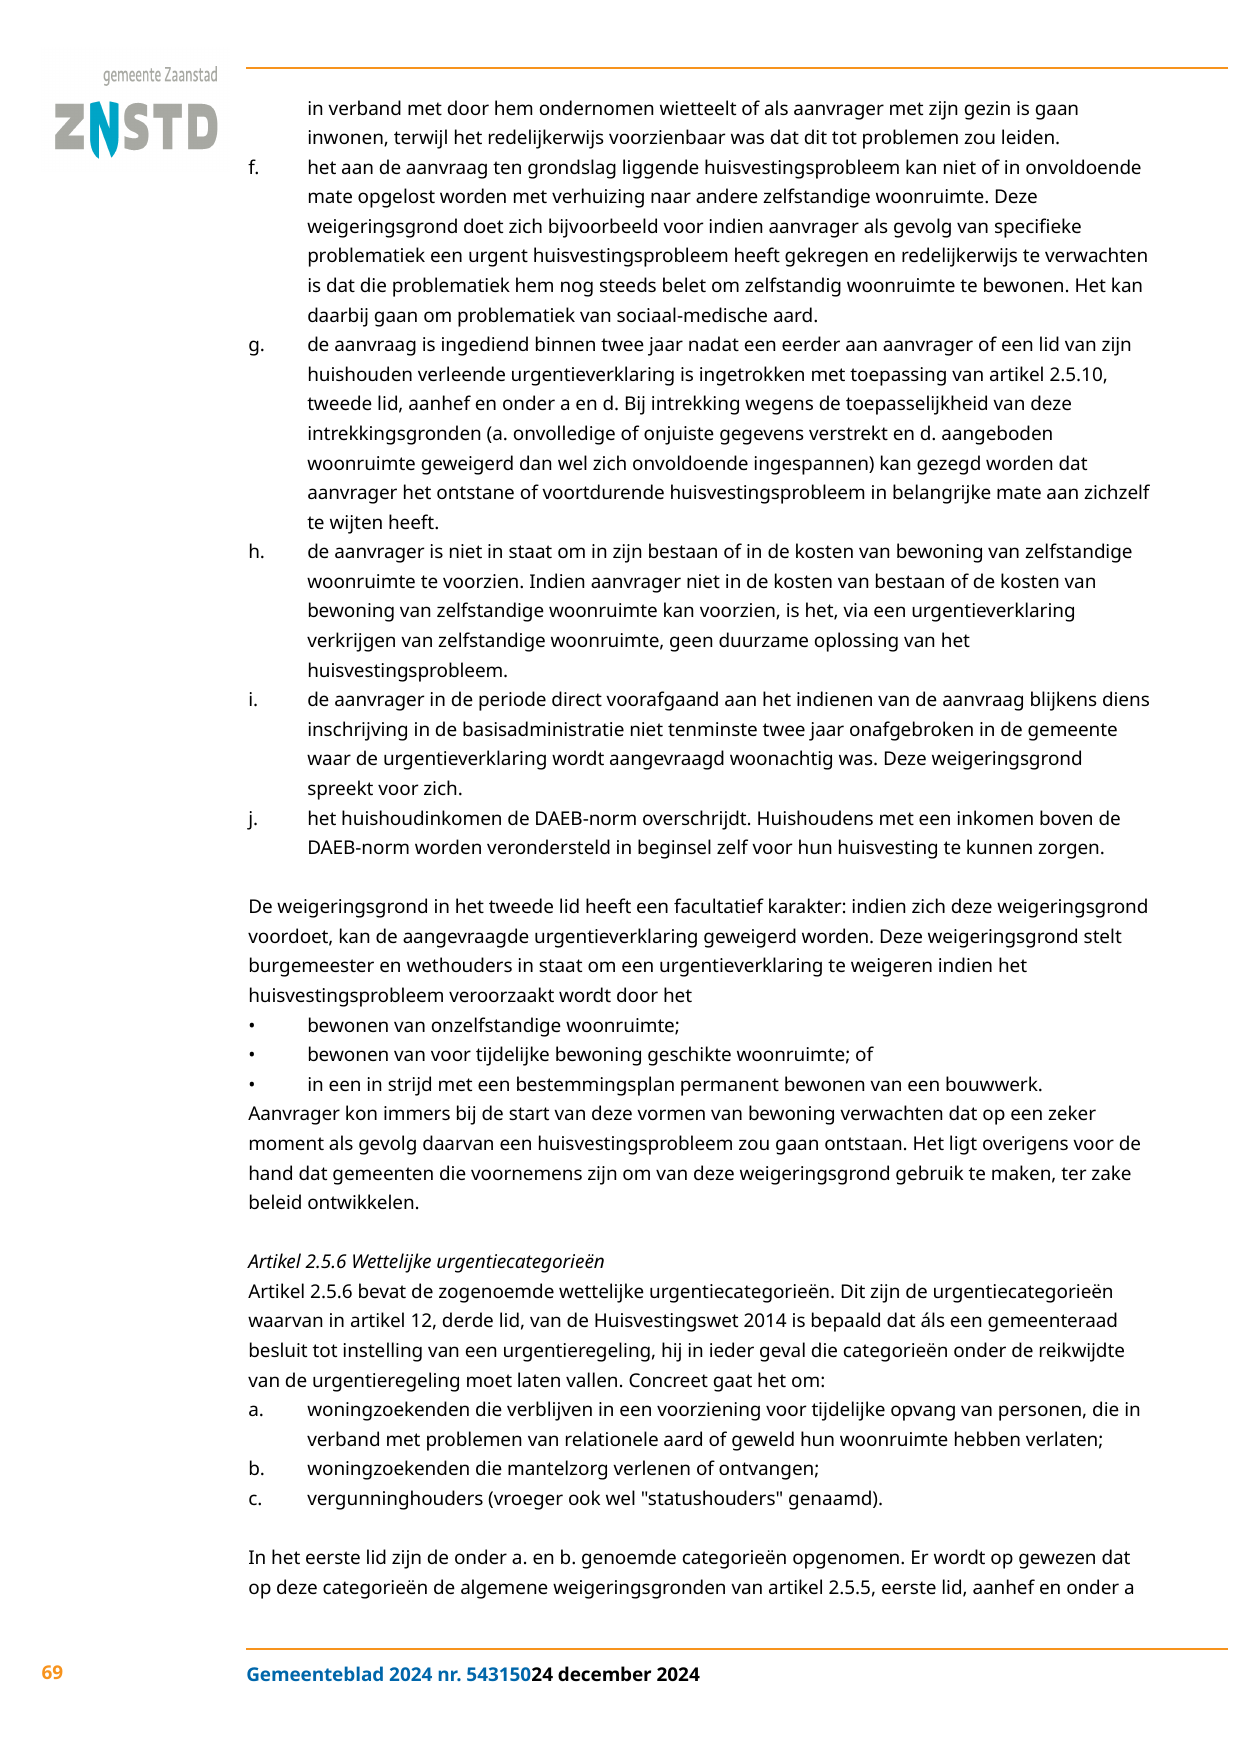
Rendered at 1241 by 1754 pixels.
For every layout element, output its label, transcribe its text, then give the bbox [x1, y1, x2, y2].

list woningzoekenden die mantelzorg verlenen of ontvangen; [248, 1456, 1152, 1481]
list in verband met door hem ondernomen wietteelt of als aanvrager met zijn gezin is gaan inwonen, terwijl het redelijkerwijs voorzienbaar was dat dit tot problemen zou leiden. [248, 95, 1152, 150]
picture [41, 47, 231, 172]
list vergunninghouders (vroeger ook wel "statushouders" genaamd). [248, 1485, 1152, 1511]
text Artikel 2.5.6 Wettelijke urgentiecategorieën [248, 1248, 1152, 1274]
list bewonen van voor tijdelijke bewoning geschikte woonruimte; of [248, 1041, 1152, 1067]
list bewonen van onzelfstandige woonruimte; [248, 1012, 1152, 1038]
list de aanvraag is ingediend binnen twee jaar nadat een eerder aan aanvrager of een lid van zijn huishouden verleende urgentieverklaring is ingetrokken met toepassing van artikel 2.5.10, tweede lid, aanhef en onder a en d. Bij intrekking wegens de toepasselijkheid van deze intrekkingsgronden (a. onvolledige of onjuiste gegevens verstrekt en d. aangeboden woonruimte geweigerd dan wel zich onvoldoende ingespannen) kan gezegd worden dat aanvrager het ontstane of voortdurende huisvestingsprobleem in belangrijke mate aan zichzelf te wijten heeft. [248, 331, 1152, 535]
list het aan de aanvraag ten grondslag liggende huisvestingsprobleem kan niet of in onvoldoende mate opgelost worden met verhuizing naar andere zelfstandige woonruimte. Deze weigeringsgrond doet zich bijvoorbeeld voor indien aanvrager als gevolg van specifieke problematiek een urgent huisvestingsprobleem heeft gekregen en redelijkerwijs te verwachten is dat die problematiek hem nog steeds belet om zelfstandig woonruimte te bewonen. Het kan daarbij gaan om problematiek van sociaal-medische aard. [248, 154, 1152, 328]
list in een in strijd met een bestemmingsplan permanent bewonen van een bouwwerk. [248, 1071, 1152, 1097]
list de aanvrager in de periode direct voorafgaand aan het indienen van de aanvraag blijkens diens inschrijving in de basisadministratie niet tenminste twee jaar onafgebroken in de gemeente waar de urgentieverklaring wordt aangevraagd woonachtig was. Deze weigeringsgrond spreekt voor zich. [248, 686, 1152, 801]
text De weigeringsgrond in het tweede lid heeft een facultatief karakter: indien zich deze weigeringsgrond voordoet, kan de aangevraagde urgentieverklaring geweigerd worden. Deze weigeringsgrond stelt burgemeester en wethouders in staat om een urgentieverklaring te weigeren indien het huisvestingsprobleem veroorzaakt wordt door het [248, 893, 1152, 1008]
text In het eerste lid zijn de onder a. en b. genoemde categorieën opgenomen. Er wordt op gewezen dat op deze categorieën de algemene weigeringsgronden van artikel 2.5.5, eerste lid, aanhef en onder a [248, 1544, 1152, 1600]
text Aanvrager kon immers bij de start van deze vormen van bewoning verwachten dat op een zeker moment als gevolg daarvan een huisvestingsprobleem zou gaan ontstaan. Het ligt overigens voor de hand dat gemeenten die voornemens zijn om van deze weigeringsgrond gebruik te maken, ter zake beleid ontwikkelen. [248, 1101, 1152, 1215]
list de aanvrager is niet in staat om in zijn bestaan of in de kosten van bewoning van zelfstandige woonruimte te voorzien. Indien aanvrager niet in de kosten van bestaan of de kosten van bewoning van zelfstandige woonruimte kan voorzien, is het, via een urgentieverklaring verkrijgen van zelfstandige woonruimte, geen duurzame oplossing van het huisvestingsprobleem. [248, 538, 1152, 683]
text Artikel 2.5.6 bevat de zogenoemde wettelijke urgentiecategorieën. Dit zijn de urgentiecategorieën waarvan in artikel 12, derde lid, van de Huisvestingswet 2014 is bepaald dat áls een gemeenteraad besluit tot instelling van een urgentieregeling, hij in ieder geval die categorieën onder de reikwijdte van de urgentieregeling moet laten vallen. Concreet gaat het om: [248, 1278, 1152, 1393]
list woningzoekenden die verblijven in een voorziening voor tijdelijke opvang van personen, die in verband met problemen van relationele aard of geweld hun woonruimte hebben verlaten; [248, 1396, 1152, 1452]
list het huishoudinkomen de DAEB-norm overschrijdt. Huishoudens met een inkomen boven de DAEB-norm worden verondersteld in beginsel zelf voor hun huisvesting te kunnen zorgen. [248, 805, 1152, 860]
